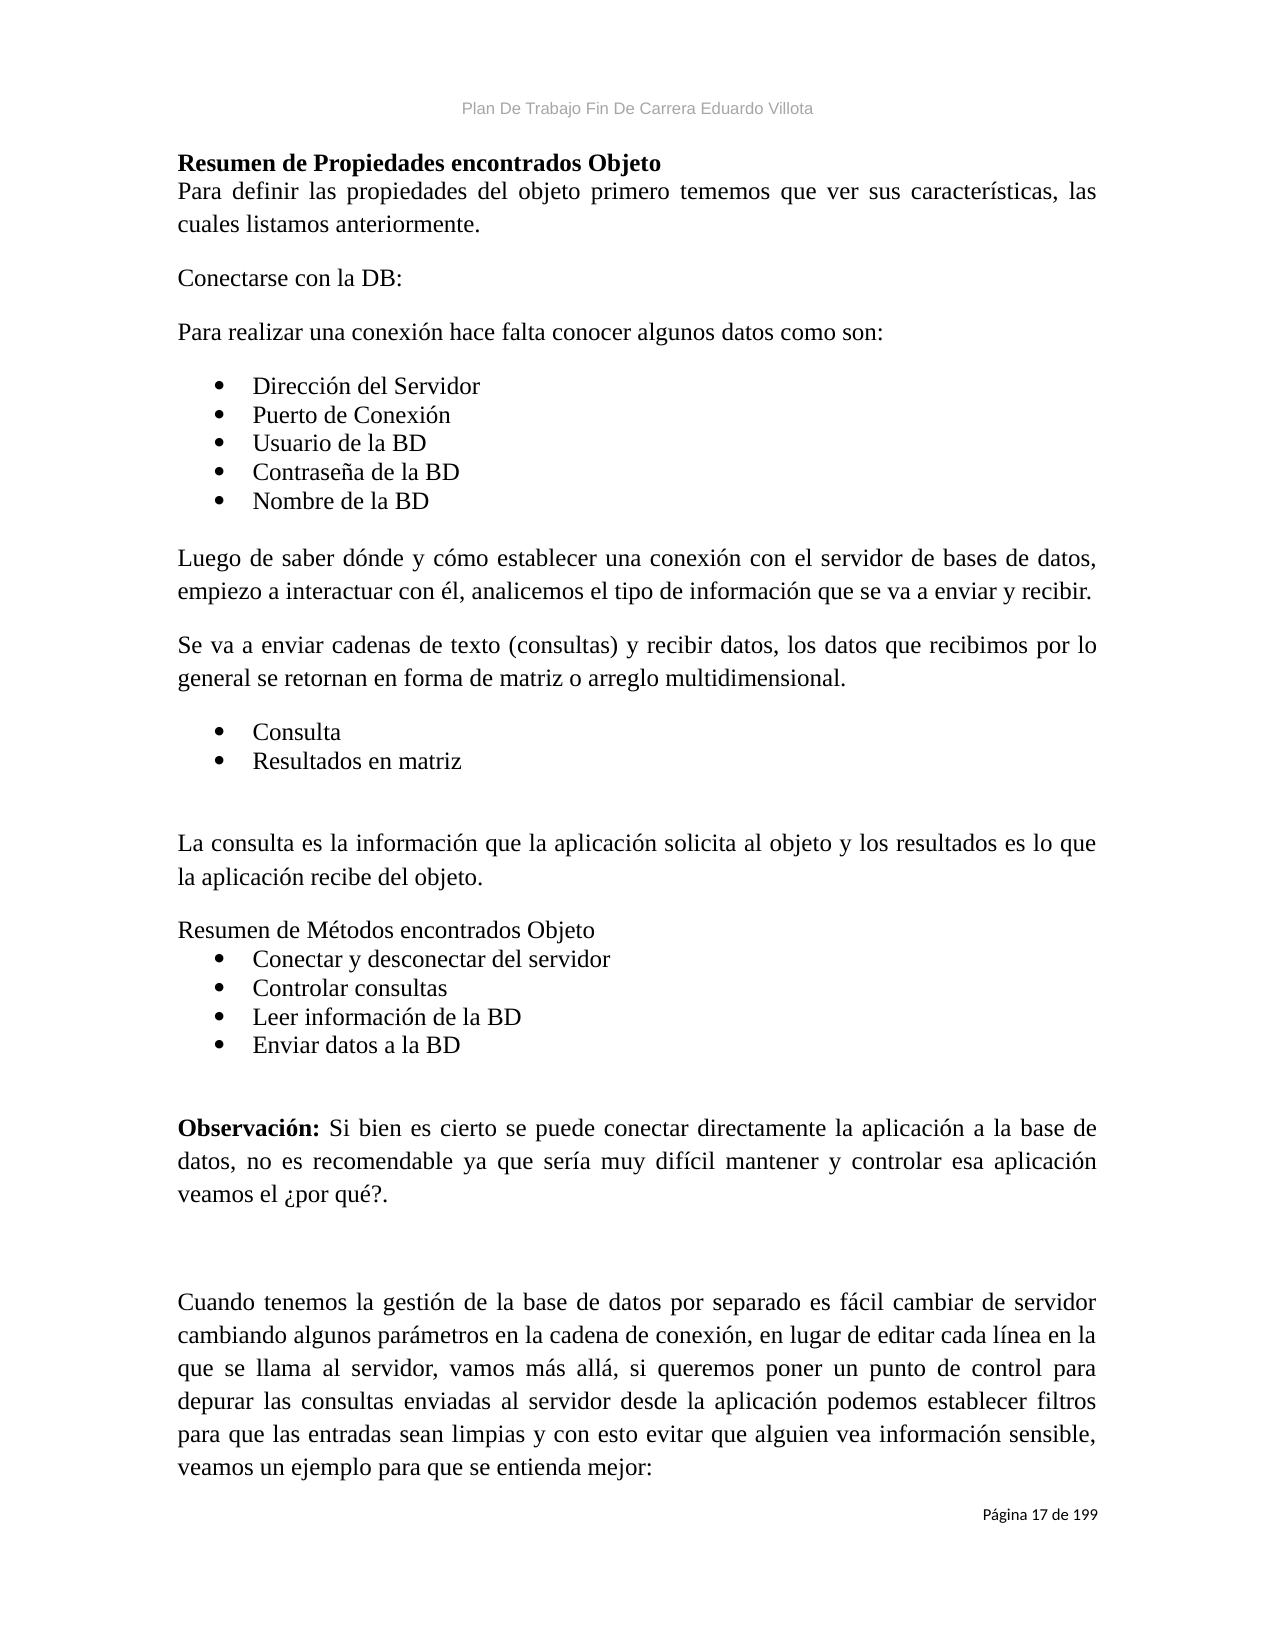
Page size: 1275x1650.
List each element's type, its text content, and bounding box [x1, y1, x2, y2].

text Cuando tenemos la gestión de la base de datos por separado es fácil cambiar de servidor cambiando algunos parámetros en la cadena de conexión, en lugar de editar cada línea en la que se llama al servidor, vamos más allá, si queremos poner un punto de control para depurar las consultas enviadas al servidor desde la aplicación podemos establecer filtros para que las entradas sean limpias y con esto evitar que alguien vea información sensible, veamos un ejemplo para que se entienda mejor: [177, 1287, 1098, 1481]
text Se va a enviar cadenas de texto (consultas) y recibir datos, los datos que recibimos por lo general se retornan en forma de matriz o arreglo multidimensional. [177, 630, 1098, 692]
text Resumen de Propiedades encontrados Objeto [177, 148, 1098, 176]
list Controlar consultas [215, 973, 1098, 1002]
list Resultados en matriz [215, 746, 1098, 775]
list Conectar y desconectar del servidor [215, 944, 1098, 973]
list Puerto de Conexión [215, 400, 1098, 428]
text Observación: Si bien es cierto se puede conectar directamente la aplicación a la base de datos, no es recomendable ya que sería muy difícil mantener y controlar esa aplicación veamos el ¿por qué?. [177, 1113, 1098, 1208]
text La consulta es la información que la aplicación solicita al objeto y los resultados es lo que la aplicación recibe del objeto. [177, 828, 1098, 890]
text Para realizar una conexión hace falta conocer algunos datos como son: [177, 317, 1098, 346]
list Leer información de la BD [215, 1002, 1098, 1030]
list Usuario de la BD [215, 428, 1098, 457]
text Conectarse con la DB: [177, 263, 1098, 292]
list Contraseña de la BD [215, 457, 1098, 486]
text Resumen de Métodos encontrados Objeto [177, 915, 1098, 944]
list Dirección del Servidor [215, 371, 1098, 400]
text Para definir las propiedades del objeto primero tememos que ver sus características, las cuales listamos anteriormente. [177, 176, 1098, 238]
list Consulta [215, 717, 1098, 746]
text Luego de saber dónde y cómo establecer una conexión con el servidor de bases de datos, empiezo a interactuar con él, analicemos el tipo de información que se va a enviar y recibir. [177, 543, 1098, 605]
list Enviar datos a la BD [215, 1030, 1098, 1059]
list Nombre de la BD [215, 486, 1098, 515]
